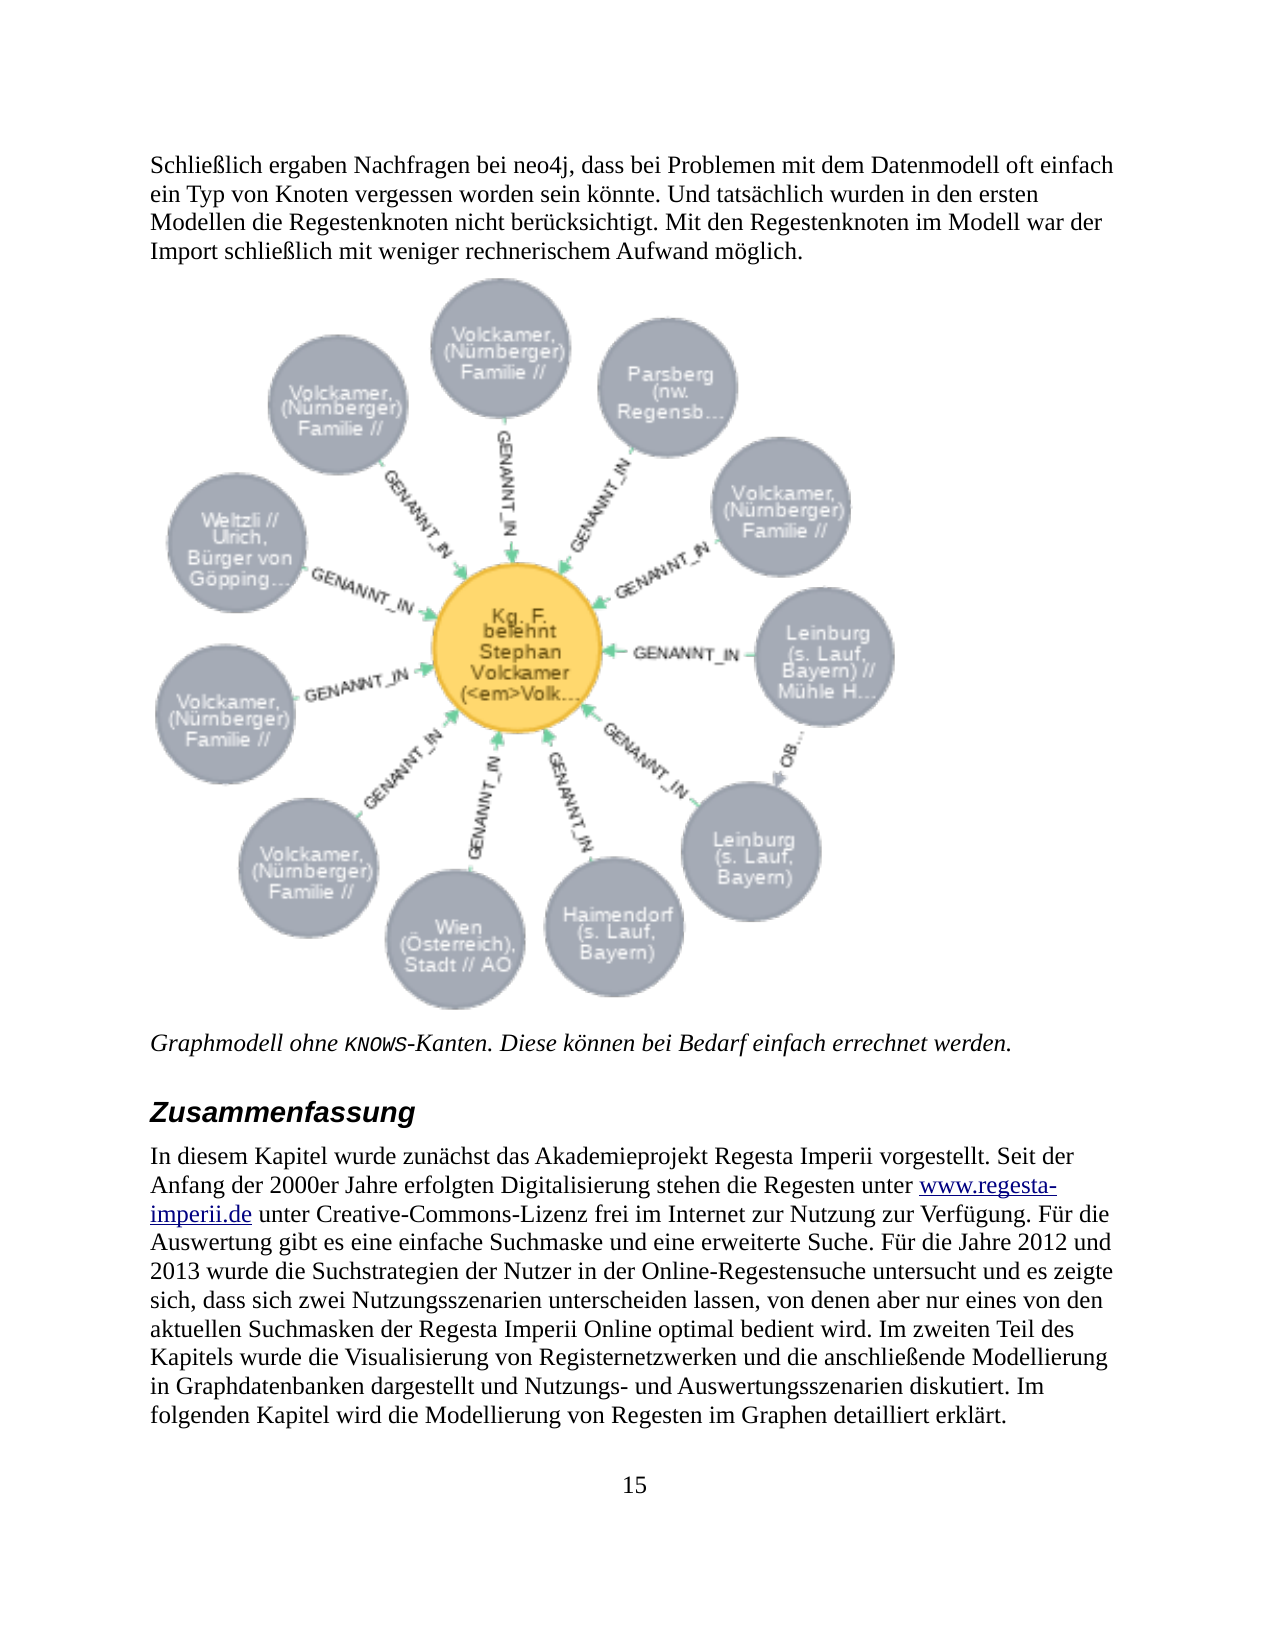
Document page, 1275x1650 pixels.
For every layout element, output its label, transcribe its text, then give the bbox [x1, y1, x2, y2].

text Schließlich ergaben Nachfragen bei neo4j, dass bei Problemen mit dem Datenmodell oft einfach ein Typ von Knoten vergessen worden sein könnte. Und tatsächlich wurden in den ersten Modellen die Regestenknoten nicht berücksichtigt. Mit den Regestenknoten im Modell war der Import schließlich mit weniger rechnerischem Aufwand möglich. [150, 150, 1125, 265]
text Graphmodell ohne KNOWS-Kanten. Diese können bei Bedarf einfach errechnet werden. [150, 1028, 1125, 1058]
subtitle Zusammenfassung [150, 1095, 1125, 1129]
picture [150, 273, 901, 1016]
text In diesem Kapitel wurde zunächst das Akademieprojekt Regesta Imperii vorgestellt. Seit der Anfang der 2000er Jahre erfolgten Digitalisierung stehen die Regesten unter www.regesta-imperii.de unter Creative-Commons-Lizenz frei im Internet zur Nutzung zur Verfügung. Für die Auswertung gibt es eine einfache Suchmaske und eine erweiterte Suche. Für die Jahre 2012 und 2013 wurde die Suchstrategien der Nutzer in der Online-Regestensuche untersucht und es zeigte sich, dass sich zwei Nutzungsszenarien unterscheiden lassen, von denen aber nur eines von den aktuellen Suchmasken der Regesta Imperii Online optimal bedient wird. Im zweiten Teil des Kapitels wurde die Visualisierung von Registernetzwerken und die anschließende Modellierung in Graphdatenbanken dargestellt und Nutzungs- und Auswertungsszenarien diskutiert. Im folgenden Kapitel wird die Modellierung von Regesten im Graphen detailliert erklärt. [150, 1141, 1125, 1429]
